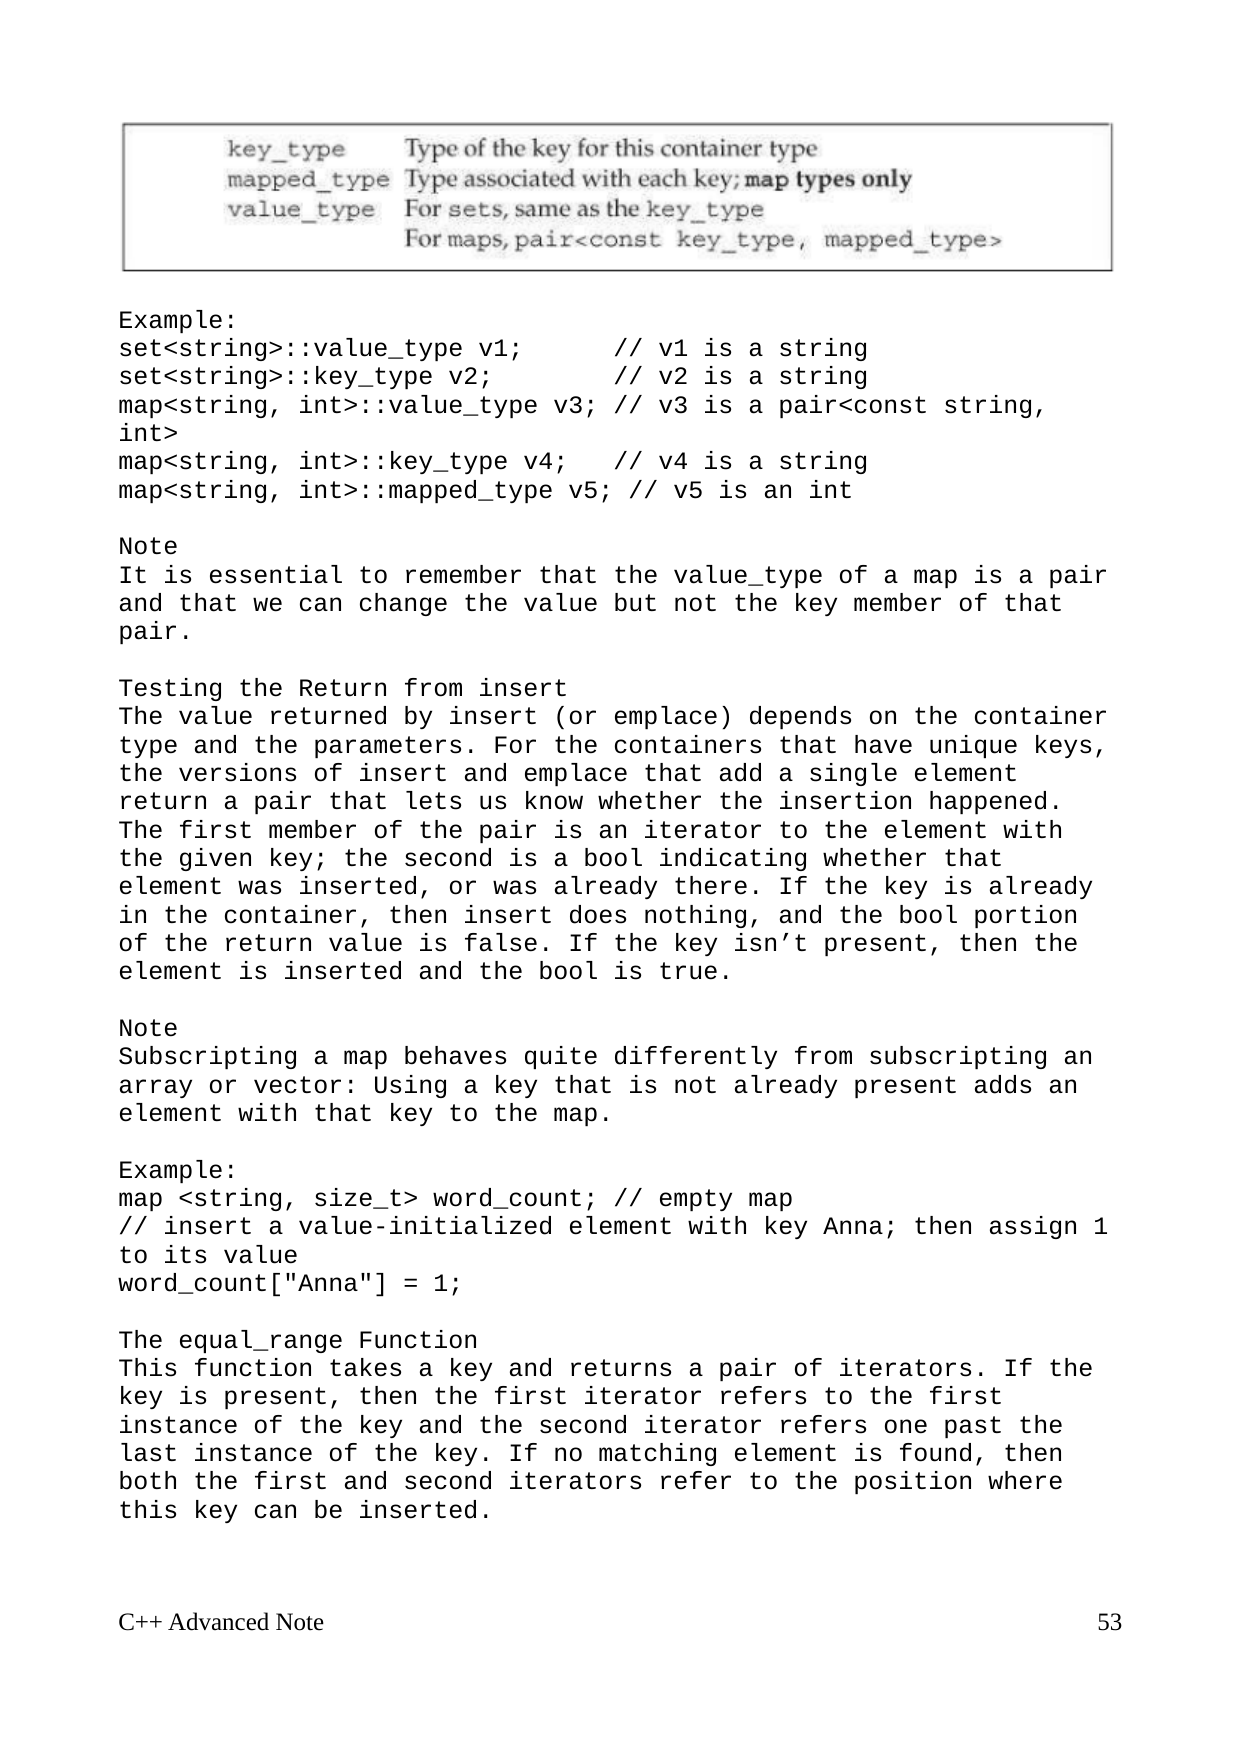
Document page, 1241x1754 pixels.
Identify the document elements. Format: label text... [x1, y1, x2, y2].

text This function takes a key and returns a pair of iterators. If the key is present, then the first iterator refers to the first instance of the key and the second iterator refers one past the last instance of the key. If no matching element is found, then both the first and second iterators refer to the position where this key can be inserted. [118, 1356, 1122, 1526]
text set<string>::key_type v2; // v2 is a string [118, 364, 1122, 392]
text map<string, int>::mapped_type v5; // v5 is an int [118, 477, 1122, 506]
text set<string>::value_type v1; // v1 is a string [118, 336, 1122, 364]
text Subscripting a map behaves quite differently from subscripting an array or vector: Using a key that is not already present adds an element with that key to the map. [118, 1044, 1122, 1129]
picture [118, 118, 1123, 279]
text map <string, size_t> word_count; // empty map [118, 1186, 1122, 1214]
text map<string, int>::value_type v3; // v3 is a pair<const string, int> [118, 392, 1122, 449]
text Note [118, 534, 1122, 562]
text Testing the Return from insert [118, 676, 1122, 704]
text // insert a value-initialized element with key Anna; then assign 1 to its value [118, 1214, 1122, 1271]
text The value returned by insert (or emplace) depends on the container type and the parameters. For the containers that have unique keys, the versions of insert and emplace that add a single element return a pair that lets us know whether the insertion happened. The first member of the pair is an iterator to the element with the given key; the second is a bool indicating whether that element was inserted, or was already there. If the key is already in the container, then insert does nothing, and the bool portion of the return value is false. If the key isn’t present, then the element is inserted and the bool is true. [118, 704, 1122, 987]
text It is essential to remember that the value_type of a map is a pair and that we can change the value but not the key member of that pair. [118, 562, 1122, 647]
text Example: [118, 307, 1122, 336]
text Note [118, 1016, 1122, 1044]
text Example: [118, 1157, 1122, 1186]
text word_count["Anna"] = 1; [118, 1271, 1122, 1299]
text The equal_range Function [118, 1327, 1122, 1356]
text map<string, int>::key_type v4; // v4 is a string [118, 449, 1122, 477]
